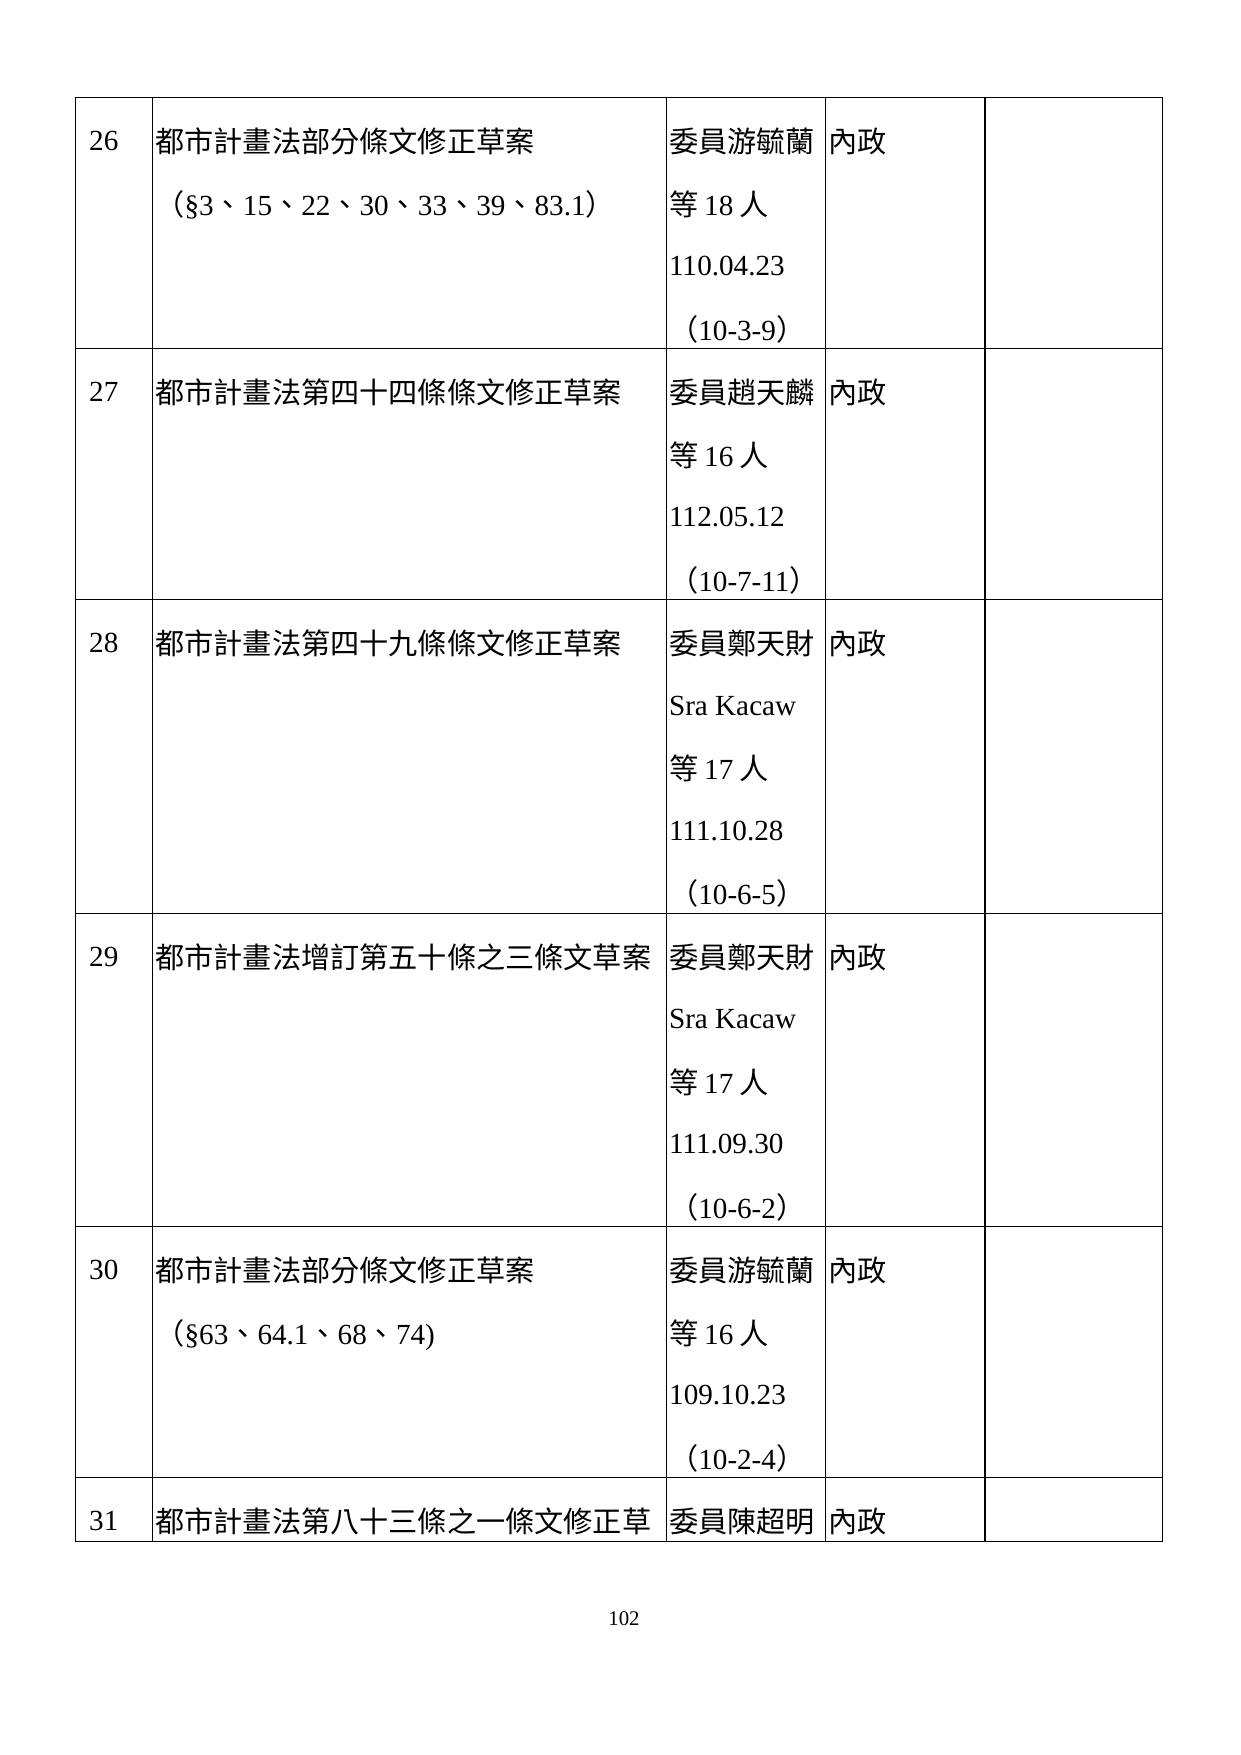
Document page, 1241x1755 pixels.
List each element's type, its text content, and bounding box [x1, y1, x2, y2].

table_cell 委員鄭天財Sra Kacaw等17人 111.10.28 （10-6-5） [667, 600, 825, 913]
table_cell [76, 349, 152, 599]
table_cell 內政 [826, 1227, 984, 1477]
table_cell 委員陳超明 [667, 1478, 825, 1541]
table_cell 內政 [826, 349, 984, 599]
table_cell [986, 349, 1162, 599]
table_cell 內政 [826, 600, 984, 913]
table_cell 都市計畫法部分條文修正草案 （§63、64.1、68、74) [153, 1227, 666, 1477]
table_cell 內政 [826, 914, 984, 1226]
table_cell [986, 1227, 1162, 1477]
table_cell 都市計畫法第八十三條之一條文修正草 [153, 1478, 666, 1541]
table_cell 都市計畫法增訂第五十條之三條文草案 [153, 914, 666, 1226]
table_cell [986, 600, 1162, 913]
table_cell [986, 914, 1162, 1226]
table_cell [76, 1478, 152, 1541]
table_cell 內政 [826, 1478, 984, 1541]
table_cell [76, 98, 152, 348]
table_cell 都市計畫法第四十九條條文修正草案 [153, 600, 666, 913]
table_cell 委員游毓蘭等18人 110.04.23 （10-3-9） [667, 98, 825, 348]
table_cell [76, 600, 152, 913]
table_cell 委員鄭天財Sra Kacaw等17人 111.09.30 （10-6-2） [667, 914, 825, 1226]
table_cell 委員游毓蘭等16人 109.10.23 （10-2-4） [667, 1227, 825, 1477]
table_cell [76, 1227, 152, 1477]
table_cell 都市計畫法第四十四條條文修正草案 [153, 349, 666, 599]
table_cell [986, 1478, 1162, 1541]
table_cell 都市計畫法部分條文修正草案 （§3、15、22、30、33、39、83.1） [153, 98, 666, 348]
table_cell [76, 914, 152, 1226]
table_cell 委員趙天麟等16人 112.05.12 （10-7-11） [667, 349, 825, 599]
table_cell [986, 98, 1162, 348]
table_cell 內政 [826, 98, 984, 348]
